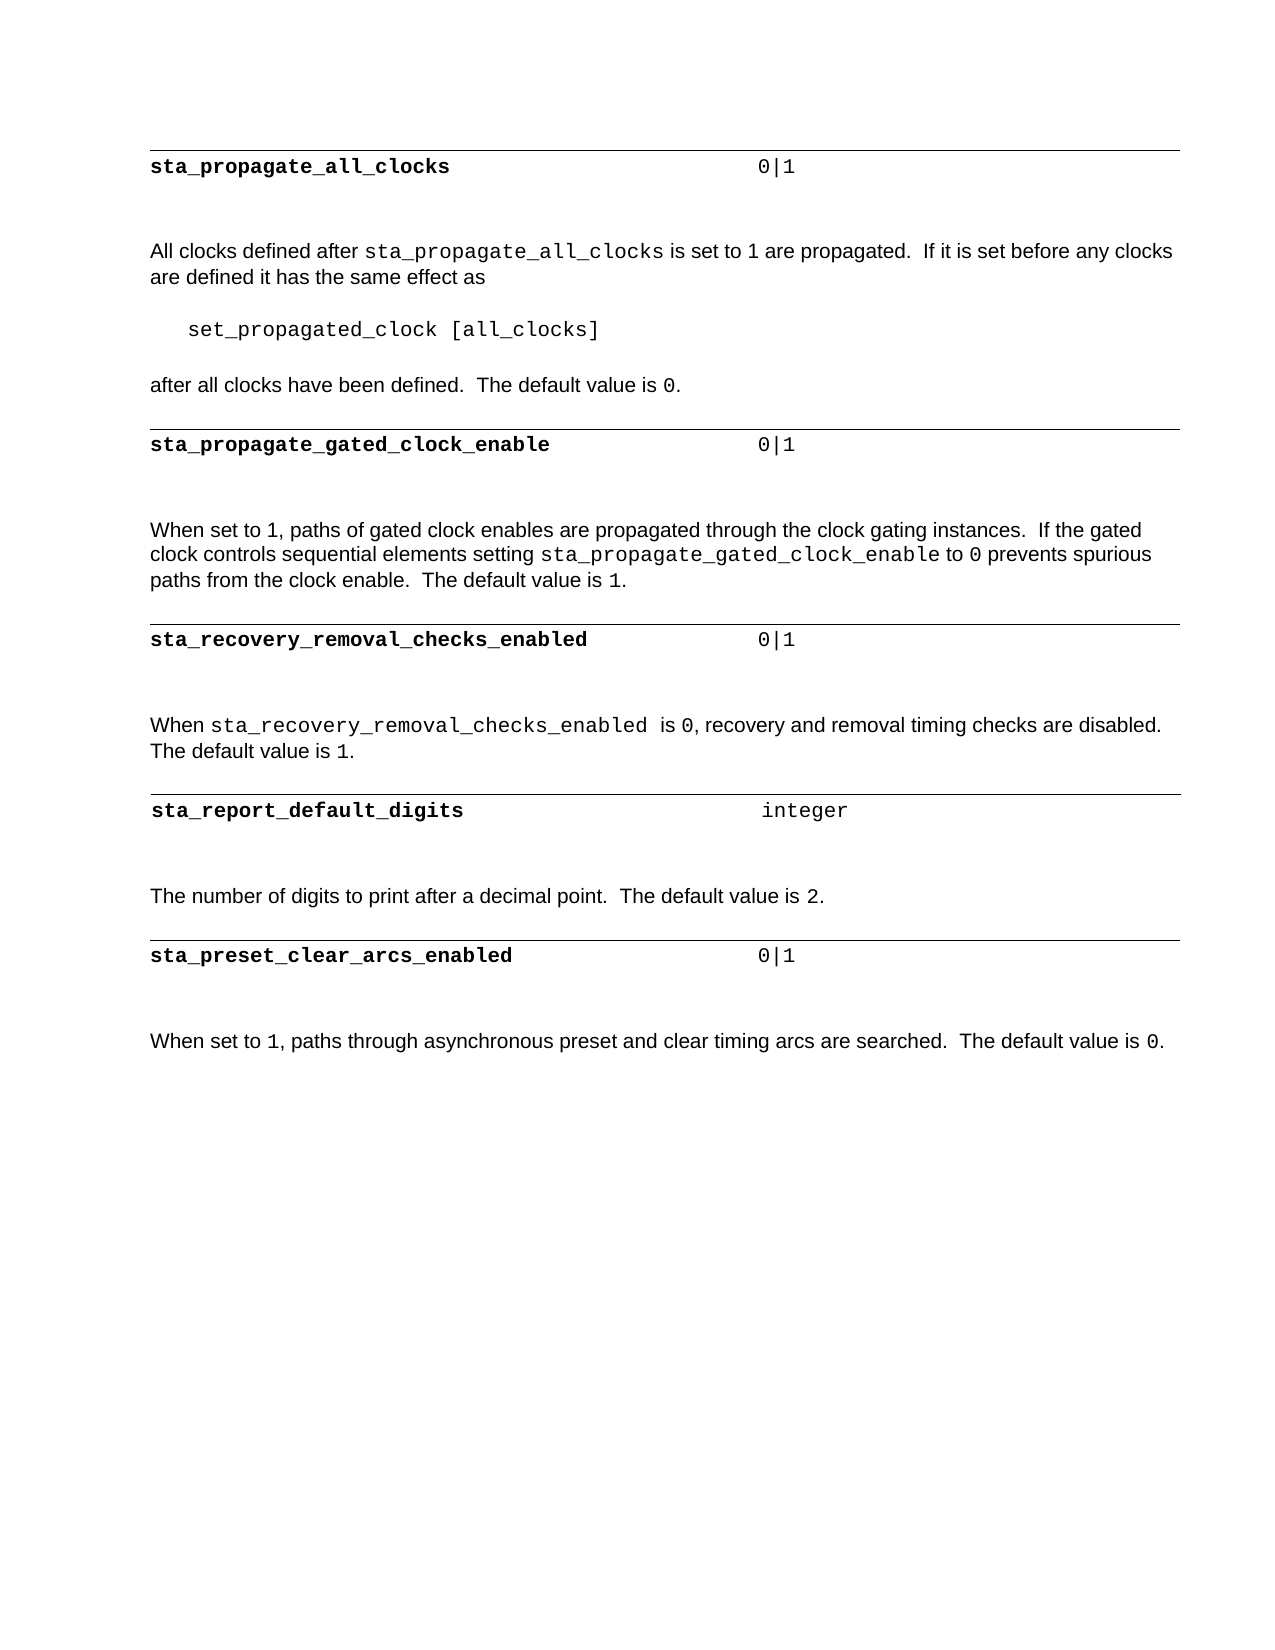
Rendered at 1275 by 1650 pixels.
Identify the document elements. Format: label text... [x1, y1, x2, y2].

table_header sta_report_default_digits [151, 795, 761, 854]
table_header 0|1 [758, 151, 1180, 209]
table_header 0|1 [758, 941, 1180, 999]
text after all clocks have been defined. The default value is 0. [150, 373, 1180, 398]
text The number of digits to print after a decimal point. The default value is 2. [150, 884, 1180, 909]
text All clocks defined after sta_propagate_all_clocks is set to 1 are propagated. If it is set before any clocks are defined it has the same effect as [150, 239, 1180, 289]
text When set to 1, paths through asynchronous preset and clear timing arcs are searched. The default value is 0. [150, 1029, 1180, 1054]
table_header sta_preset_clear_arcs_enabled [150, 941, 758, 999]
table_header sta_propagate_all_clocks [150, 151, 758, 209]
table_header integer [761, 795, 1181, 854]
table_header sta_propagate_gated_clock_enable [150, 430, 758, 488]
table_header sta_recovery_removal_checks_enabled [150, 625, 758, 683]
table_header 0|1 [758, 430, 1180, 488]
text When sta_recovery_removal_checks_enabled is 0, recovery and removal timing checks are disabled. The default value is 1. [150, 713, 1180, 764]
text When set to 1, paths of gated clock enables are propagated through the clock gating instances. If the gated clock controls sequential elements setting sta_propagate_gated_clock_enable to 0 prevents spurious paths from the clock enable. The default value is 1. [150, 518, 1180, 593]
text set_propagated_clock [all_clocks] [187, 319, 1180, 343]
table_header 0|1 [758, 625, 1180, 683]
